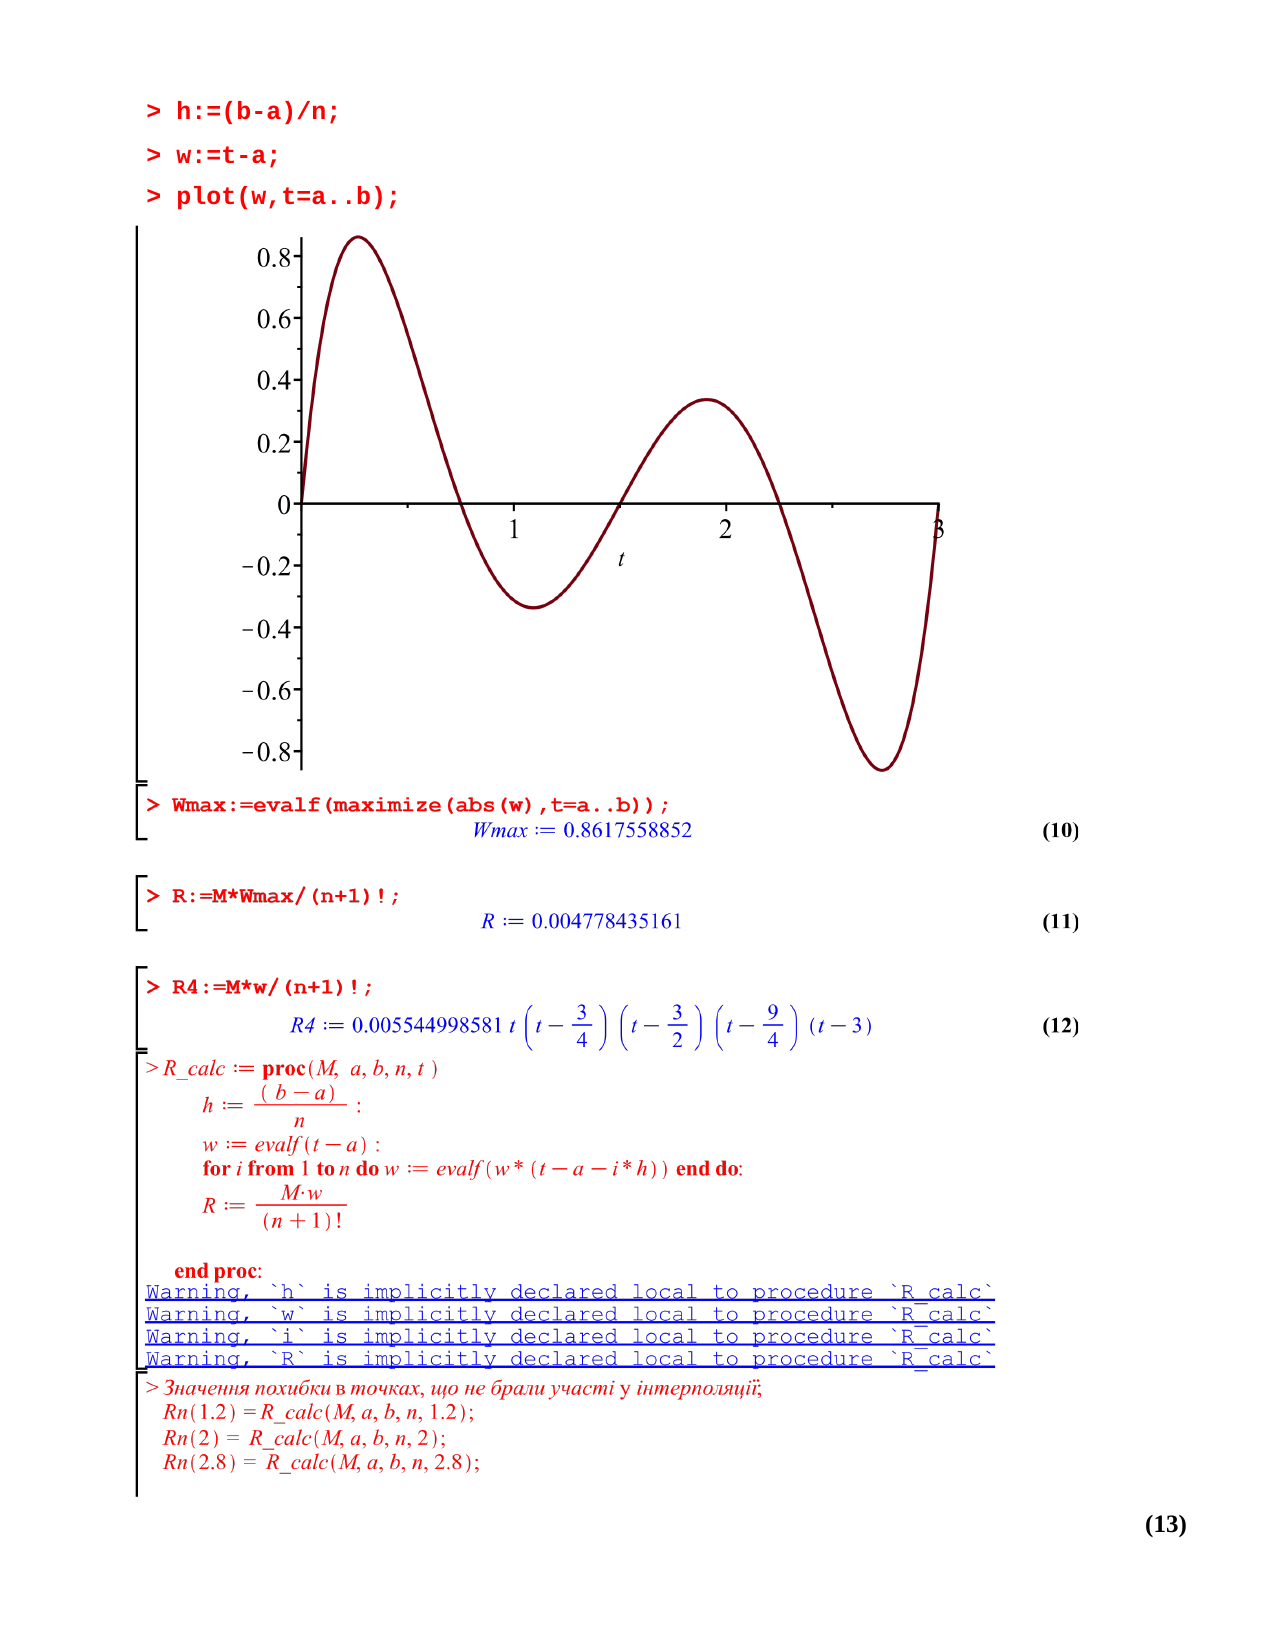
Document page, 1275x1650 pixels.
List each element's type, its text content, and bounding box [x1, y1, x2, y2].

text (13) [148, 1509, 1186, 1538]
text > h:=(b-a)/n; [146, 99, 1186, 127]
picture [135, 225, 1079, 1497]
text > plot(w,t=a..b); [146, 183, 1186, 212]
text > w:=t-a; [146, 143, 1186, 171]
